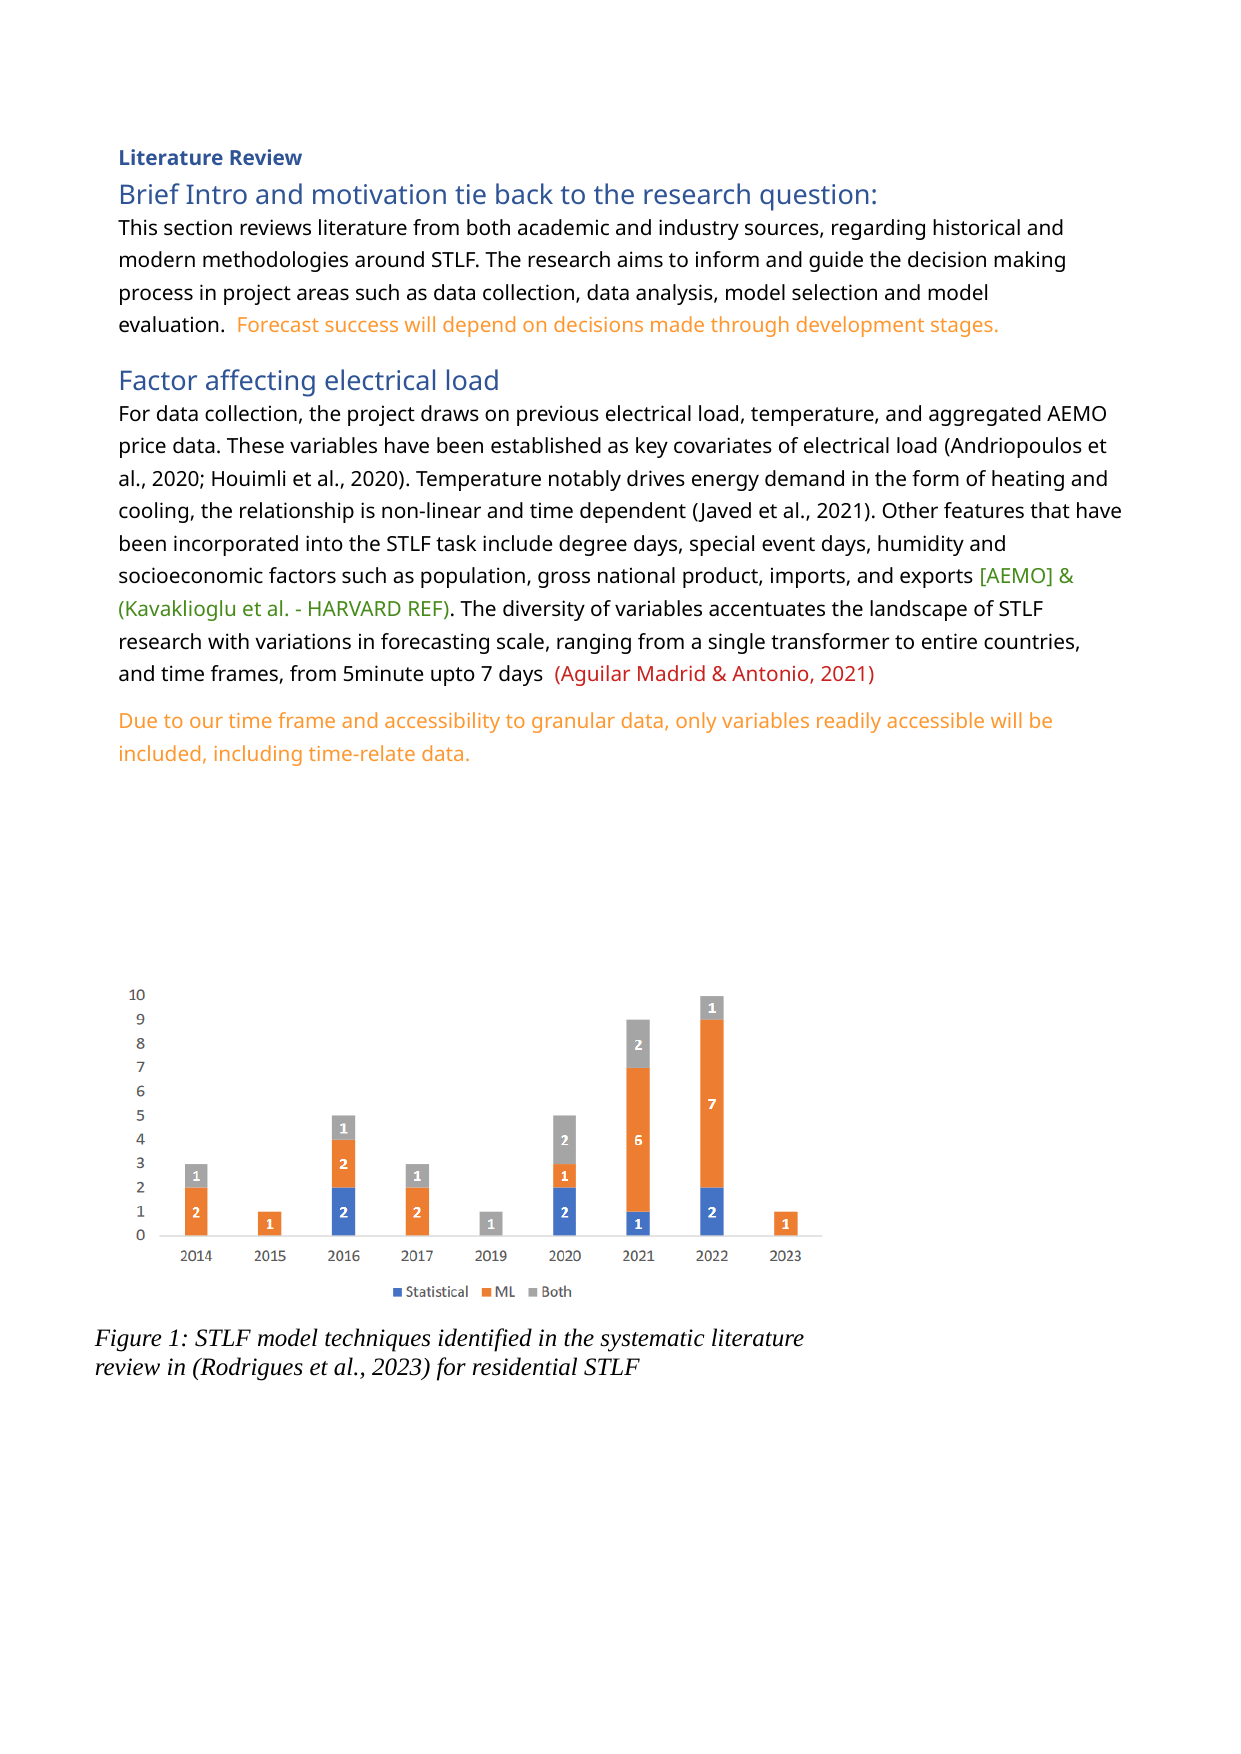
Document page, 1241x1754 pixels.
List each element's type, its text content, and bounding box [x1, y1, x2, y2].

text For data collection, the project draws on previous electrical load, temperature, and aggregated AEMO price data. These variables have been established as key covariates of electrical load (Andriopoulos et al., 2020; Houimli et al., 2020). Temperature notably drives energy demand in the form of heating and cooling, the relationship is non-linear and time dependent (Javed et al., 2021). Other features that have been incorporated into the STLF task include degree days, special event days, humidity and socioeconomic factors such as population, gross national product, imports, and exports [AEMO] & (Kavaklioglu et al. - HARVARD REF). The diversity of variables accentuates the landscape of STLF research with variations in forecasting scale, ranging from a single transformer to entire countries, and time frames, from 5minute upto 7 days (Aguilar Madrid & Antonio, 2021) [118, 399, 1122, 688]
text Due to our time frame and accessibility to granular data, only variables readily accessible will be included, including time-relate data. [118, 707, 1122, 768]
text This section reviews literature from both academic and industry sources, regarding historical and modern methodologies around STLF. The research aims to inform and guide the decision making process in project areas such as data collection, data analysis, model selection and model evaluation. Forecast success will depend on decisions made through development stages. [118, 213, 1122, 339]
picture [94, 957, 870, 1311]
subtitle Literature Review [118, 143, 1122, 172]
subtitle Factor affecting electrical load [118, 362, 1122, 399]
subtitle Brief Intro and motivation tie back to the research question: [118, 176, 1122, 213]
text Figure 1: STLF model techniques identified in the systematic literature review in (Rodrigues et al., 2023) for residential STLF [94, 1311, 869, 1380]
